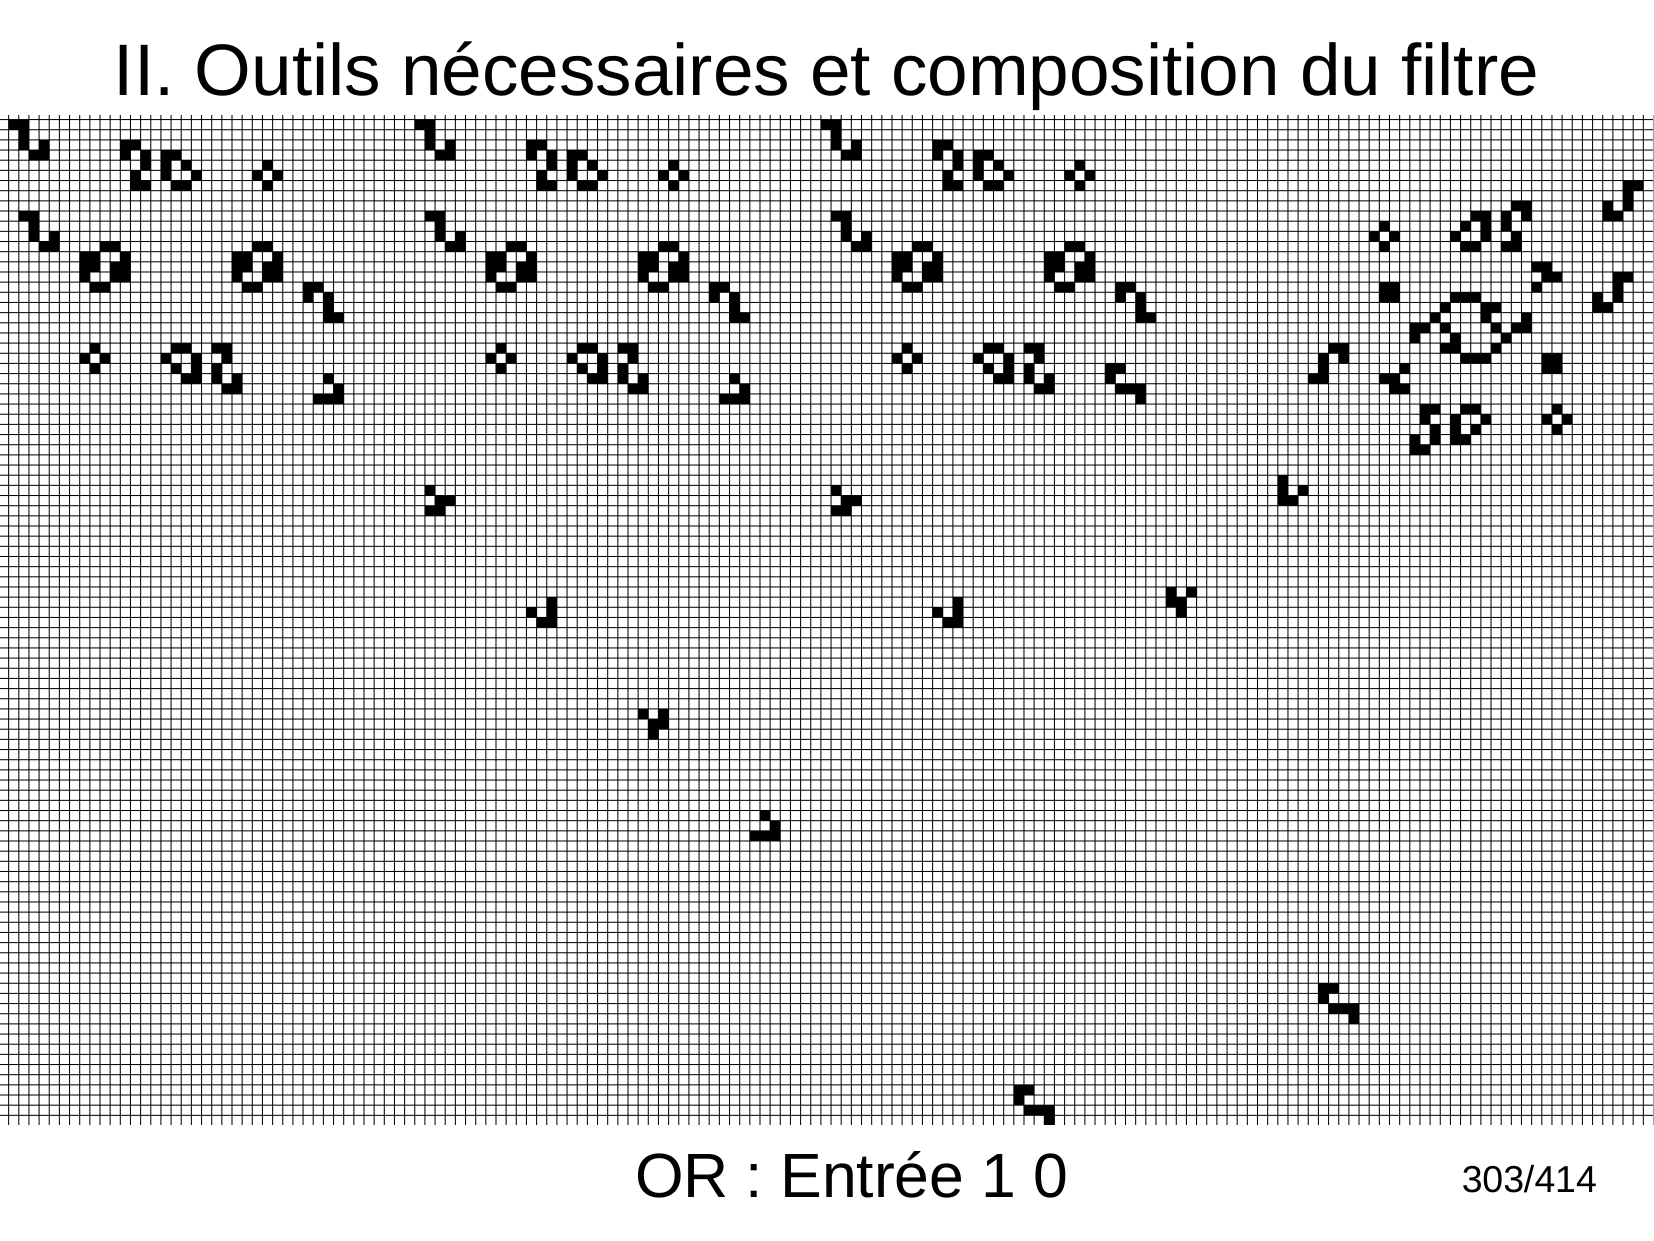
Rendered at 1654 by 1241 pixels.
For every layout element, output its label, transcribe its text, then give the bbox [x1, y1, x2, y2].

title II. Outils nécessaires et composition du filtre [82, 0, 1572, 174]
text_box OR : Entrée 1 0 [620, 1133, 1084, 1219]
picture [0, 115, 1654, 1125]
text_box <number>/414 [1447, 1151, 1654, 1209]
